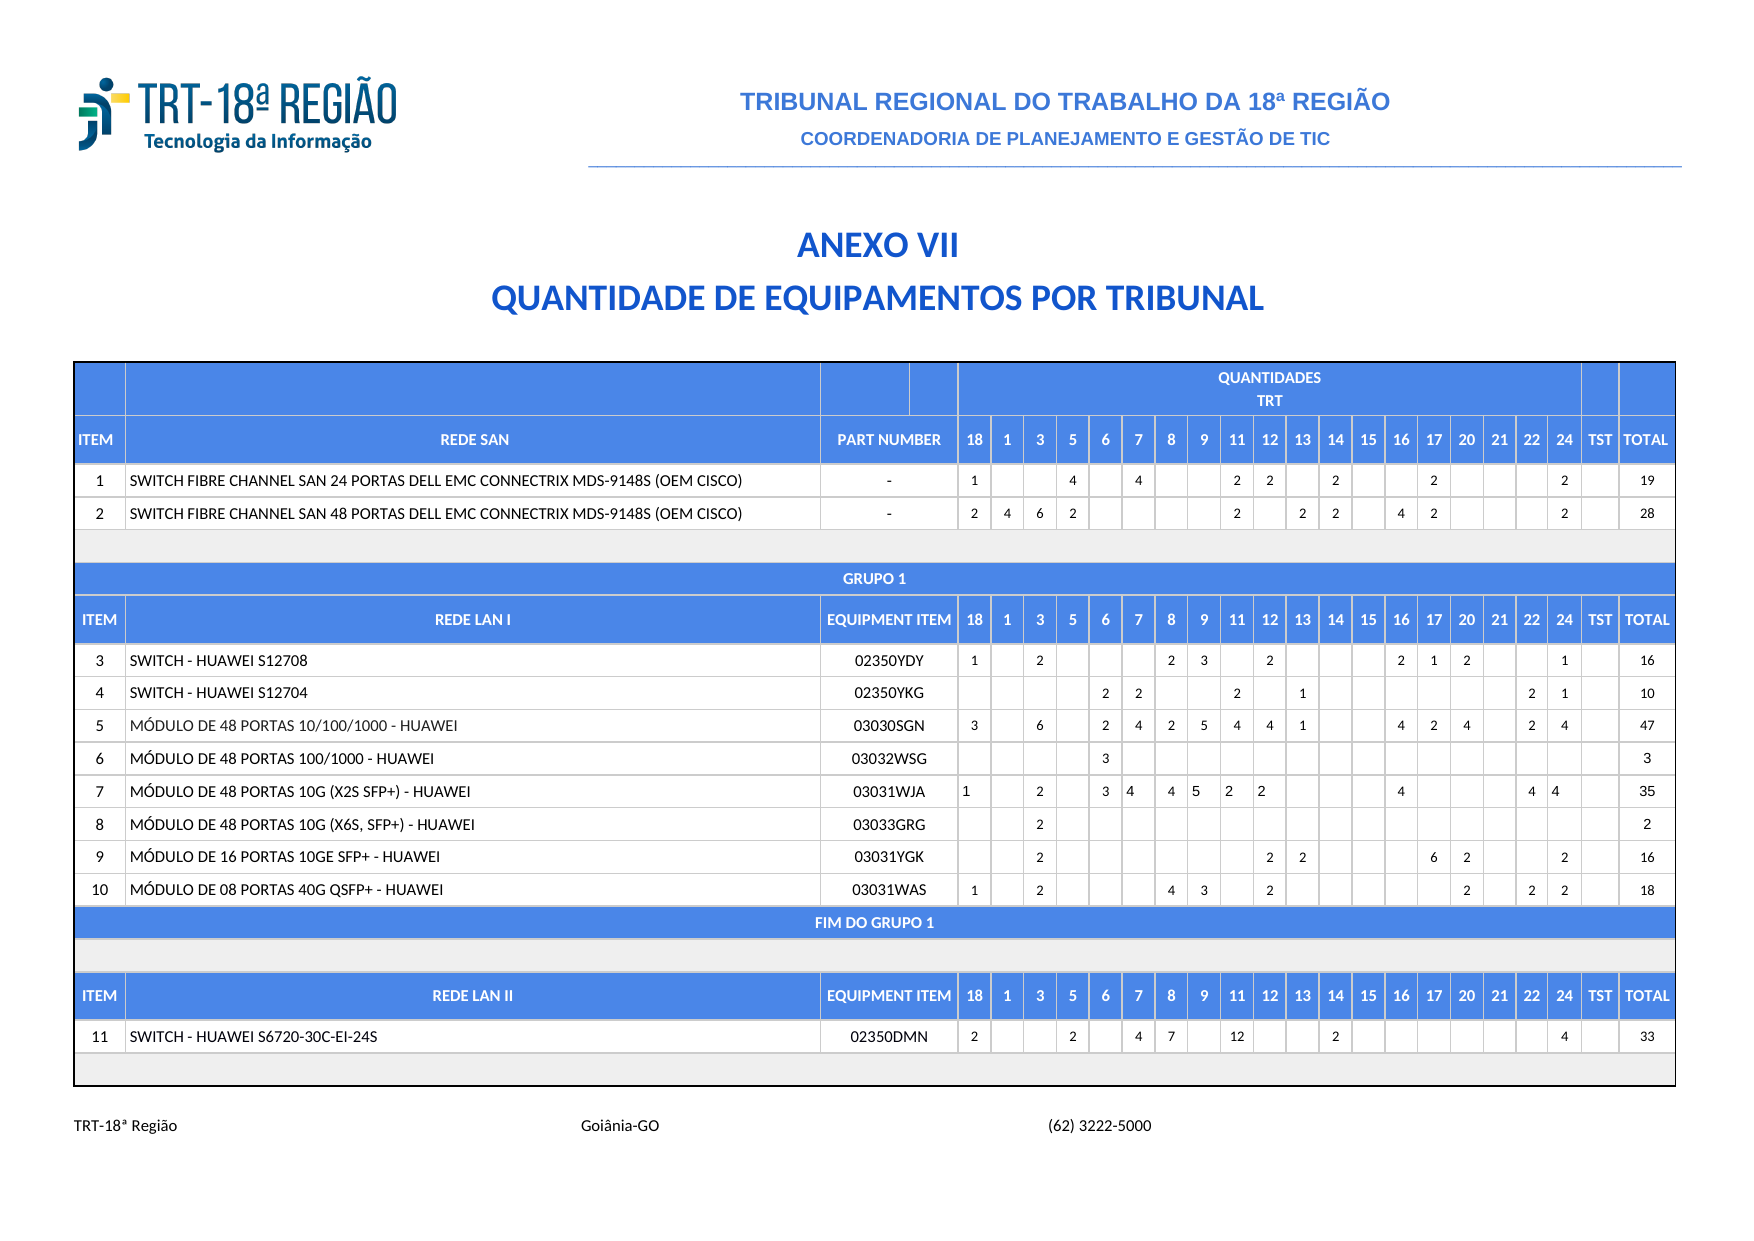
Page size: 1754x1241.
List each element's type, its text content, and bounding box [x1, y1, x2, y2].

table_cell 12 [1221, 1021, 1253, 1052]
table_cell 2 [1024, 874, 1056, 905]
table_cell 21 [1484, 596, 1515, 643]
table_cell EQUIPMENT ITEM [821, 973, 957, 1019]
table_cell 1 [959, 776, 990, 807]
table_cell [1287, 465, 1318, 496]
table_cell 03033GRG [821, 808, 957, 840]
table_cell 7 [75, 776, 125, 807]
table_cell [959, 677, 990, 708]
table_cell 2 [1386, 645, 1417, 676]
table_cell 3 [1024, 416, 1056, 463]
table_cell 33 [1620, 1021, 1675, 1052]
table_cell 8 [75, 808, 125, 840]
table_cell [1582, 776, 1618, 807]
table_cell [75, 1054, 1675, 1085]
table_cell [1484, 498, 1515, 529]
table_cell [1418, 743, 1450, 774]
table_cell [992, 841, 1023, 872]
table_cell [1287, 874, 1318, 905]
table_cell PART NUMBER [821, 416, 957, 463]
table_cell 2 [1024, 645, 1056, 676]
table_cell [1418, 776, 1450, 807]
table_cell [1090, 645, 1121, 676]
table_cell TOTAL [1620, 596, 1675, 643]
table_cell 9 [1188, 416, 1220, 463]
table_cell 1 [959, 465, 990, 496]
table_cell [959, 841, 990, 872]
table_cell [1484, 776, 1515, 807]
table_cell 19 [1620, 465, 1675, 496]
table_cell [1451, 465, 1483, 496]
table_cell [1451, 677, 1483, 708]
table_cell 2 [1254, 874, 1285, 905]
table_cell 2 [1057, 1021, 1088, 1052]
table_cell [1287, 743, 1318, 774]
table_cell 3 [1024, 596, 1056, 643]
table_cell 15 [1353, 416, 1384, 463]
table_cell 4 [1057, 465, 1088, 496]
table_cell 14 [1320, 973, 1351, 1019]
table_cell [1057, 874, 1088, 905]
table_cell 1 [992, 416, 1023, 463]
table_cell [992, 776, 1023, 807]
table_cell [1582, 808, 1618, 840]
table_cell [1353, 808, 1384, 840]
table_cell 24 [1548, 416, 1581, 463]
table_cell [1353, 645, 1384, 676]
table_cell [1188, 1021, 1220, 1052]
table_cell 5 [1188, 776, 1220, 807]
table_cell [992, 1021, 1023, 1052]
table_cell 4 [1156, 776, 1187, 807]
table_cell [1090, 808, 1121, 840]
table_cell 2 [1221, 498, 1253, 529]
table_cell [1090, 465, 1121, 496]
table_cell 5 [75, 710, 125, 741]
table_cell [1320, 776, 1351, 807]
table_cell [1320, 710, 1351, 741]
table_cell [1156, 498, 1187, 529]
table_cell 1 [1548, 677, 1581, 708]
table_cell MÓDULO DE 48 PORTAS 10G (X6S, SFP+) - HUAWEI [126, 808, 820, 840]
table_cell 4 [1548, 776, 1581, 807]
table_cell ITEM [75, 416, 125, 463]
table_cell 2 [1517, 710, 1547, 741]
table_header [126, 363, 820, 415]
table_cell 24 [1548, 973, 1581, 1019]
table_cell 2 [1221, 677, 1253, 708]
table_cell 03032WSG [821, 743, 957, 774]
table_cell 17 [1418, 596, 1450, 643]
table_cell [1287, 645, 1318, 676]
table_cell [1156, 841, 1187, 872]
table_cell [1484, 645, 1515, 676]
table_cell 11 [75, 1021, 125, 1052]
table_cell [1582, 710, 1618, 741]
table_cell MÓDULO DE 16 PORTAS 10GE SFP+ - HUAWEI [126, 841, 820, 872]
table_cell [1353, 776, 1384, 807]
table_cell 2 [1057, 498, 1088, 529]
table_cell ITEM [75, 596, 125, 643]
table_cell [1451, 776, 1483, 807]
table_cell MÓDULO DE 48 PORTAS 10/100/1000 - HUAWEI [126, 710, 820, 741]
table_cell [1484, 808, 1515, 840]
table_cell [1254, 808, 1285, 840]
table_cell 35 [1620, 776, 1675, 807]
table_cell [1057, 776, 1088, 807]
table_cell 1 [959, 874, 990, 905]
table_cell [1254, 743, 1285, 774]
table_cell [992, 645, 1023, 676]
table_cell 3 [1024, 973, 1056, 1019]
table_cell 2 [1156, 645, 1187, 676]
table_cell 1 [1548, 645, 1581, 676]
table_cell 2 [75, 498, 125, 529]
table_cell REDE LAN II [126, 973, 820, 1019]
table_cell 18 [1620, 874, 1675, 905]
table_cell [1188, 498, 1220, 529]
table_cell 2 [1156, 710, 1187, 741]
table_cell 1 [992, 973, 1023, 1019]
table_cell 47 [1620, 710, 1675, 741]
table_cell 3 [1188, 645, 1220, 676]
table_cell [1287, 776, 1318, 807]
table_cell 2 [1418, 710, 1450, 741]
table_cell 11 [1221, 416, 1253, 463]
table_header [75, 363, 125, 415]
table_cell [1386, 743, 1417, 774]
table_cell 16 [1386, 596, 1417, 643]
table_cell 7 [1123, 973, 1154, 1019]
table_cell 4 [75, 677, 125, 708]
table_cell [1548, 808, 1581, 840]
table_cell [1353, 710, 1384, 741]
table_cell 22 [1517, 973, 1547, 1019]
table_cell [1188, 465, 1220, 496]
table_cell 1 [75, 465, 125, 496]
table_cell [1451, 808, 1483, 840]
table_cell TOTAL [1620, 973, 1675, 1019]
table_cell [1484, 841, 1515, 872]
table_cell 2 [1221, 465, 1253, 496]
table_cell 6 [1024, 498, 1056, 529]
table_cell 2 [1123, 677, 1154, 708]
table_cell [1386, 841, 1417, 872]
table_cell [1484, 743, 1515, 774]
table_cell - [821, 498, 957, 529]
table_cell [1484, 874, 1515, 905]
table_cell 3 [75, 645, 125, 676]
table_cell [1517, 743, 1547, 774]
table_cell 15 [1353, 973, 1384, 1019]
table_cell 22 [1517, 596, 1547, 643]
table_cell [1057, 808, 1088, 840]
table_cell 6 [1418, 841, 1450, 872]
table_cell 18 [959, 416, 990, 463]
table_cell [1221, 808, 1253, 840]
table_cell [1057, 841, 1088, 872]
table_cell 13 [1287, 973, 1318, 1019]
table_cell 3 [1188, 874, 1220, 905]
table_cell 21 [1484, 416, 1515, 463]
table_cell 4 [1156, 874, 1187, 905]
table_cell [1188, 743, 1220, 774]
table_cell [1484, 677, 1515, 708]
table_cell 8 [1156, 416, 1187, 463]
table_cell [1353, 498, 1384, 529]
table_cell 1 [1287, 677, 1318, 708]
table_cell [1057, 677, 1088, 708]
table_cell 7 [1123, 416, 1154, 463]
table_cell 15 [1353, 596, 1384, 643]
table_cell [75, 940, 1675, 971]
table_cell [992, 677, 1023, 708]
text ANEXO VII [74, 221, 1682, 267]
table_cell 16 [1386, 416, 1417, 463]
table_cell [1320, 808, 1351, 840]
table_cell 18 [959, 596, 990, 643]
table_cell 3 [1090, 743, 1121, 774]
table_cell [1320, 743, 1351, 774]
table_cell [1582, 874, 1618, 905]
table_cell 11 [1221, 973, 1253, 1019]
table_cell 9 [1188, 596, 1220, 643]
table_cell 7 [1156, 1021, 1187, 1052]
table_cell 13 [1287, 416, 1318, 463]
table_cell SWITCH - HUAWEI S12704 [126, 677, 820, 708]
table_cell [1221, 841, 1253, 872]
table_cell [1517, 841, 1547, 872]
table_cell 24 [1548, 596, 1581, 643]
table_cell 1 [1418, 645, 1450, 676]
table_cell 4 [1386, 776, 1417, 807]
table_cell [1451, 498, 1483, 529]
table_cell [1418, 1021, 1450, 1052]
table_cell 18 [959, 973, 990, 1019]
table_cell 11 [1221, 596, 1253, 643]
table_cell [1156, 743, 1187, 774]
table_cell 03031WJA [821, 776, 957, 807]
table_cell [1320, 645, 1351, 676]
table_cell 2 [1548, 874, 1581, 905]
table_cell 1 [1287, 710, 1318, 741]
table_cell [1320, 841, 1351, 872]
table_cell 3 [959, 710, 990, 741]
table_cell [1024, 677, 1056, 708]
table_cell FIM DO GRUPO 1 [75, 907, 1675, 938]
table_cell 12 [1254, 416, 1285, 463]
table_cell [1221, 743, 1253, 774]
table_cell [1057, 710, 1088, 741]
table_cell GRUPO 1 [75, 563, 1675, 594]
table_cell 6 [75, 743, 125, 774]
table_cell 2 [1090, 677, 1121, 708]
table_cell 1 [959, 645, 990, 676]
table_cell 2 [1548, 498, 1581, 529]
table_cell [992, 710, 1023, 741]
table_cell [1353, 465, 1384, 496]
table_cell 4 [1386, 498, 1417, 529]
table_cell SWITCH - HUAWEI S12708 [126, 645, 820, 676]
table_cell [1582, 677, 1618, 708]
table_cell [1254, 498, 1285, 529]
table_cell 9 [75, 841, 125, 872]
table_cell [1451, 743, 1483, 774]
table_cell 20 [1451, 973, 1483, 1019]
table_cell [1517, 808, 1547, 840]
table_cell 6 [1090, 416, 1121, 463]
table_cell [1582, 841, 1618, 872]
table_cell SWITCH FIBRE CHANNEL SAN 24 PORTAS DELL EMC CONNECTRIX MDS-9148S (OEM CISCO) [126, 465, 820, 496]
table_cell [1024, 743, 1056, 774]
table_cell [1123, 808, 1154, 840]
table_cell 2 [1254, 841, 1285, 872]
table_cell 5 [1057, 416, 1088, 463]
table_cell 2 [1254, 465, 1285, 496]
table_cell SWITCH FIBRE CHANNEL SAN 48 PORTAS DELL EMC CONNECTRIX MDS-9148S (OEM CISCO) [126, 498, 820, 529]
table_cell 10 [75, 874, 125, 905]
table_cell [1123, 874, 1154, 905]
table_cell [1517, 465, 1547, 496]
text QUANTIDADE DE EQUIPAMENTOS POR TRIBUNAL [74, 273, 1682, 319]
table_cell [1090, 841, 1121, 872]
table_cell 2 [1320, 1021, 1351, 1052]
table_cell [1386, 1021, 1417, 1052]
table_cell [1090, 1021, 1121, 1052]
table_cell [1188, 841, 1220, 872]
table_cell [959, 743, 990, 774]
table_cell 2 [1320, 465, 1351, 496]
table_cell REDE LAN I [126, 596, 820, 643]
table_cell 8 [1156, 973, 1187, 1019]
table_cell [959, 808, 990, 840]
table_cell 5 [1057, 973, 1088, 1019]
table_cell ITEM [75, 973, 125, 1019]
table_cell 12 [1254, 596, 1285, 643]
table_header QUANTIDADES TRT [959, 363, 1581, 415]
table_cell 2 [1451, 874, 1483, 905]
table_cell [1221, 874, 1253, 905]
table_cell 12 [1254, 973, 1285, 1019]
table_cell [1353, 841, 1384, 872]
table_header [821, 363, 909, 415]
table_cell 2 [1548, 465, 1581, 496]
table_cell [1156, 465, 1187, 496]
table_cell TST [1582, 416, 1618, 463]
table_cell [992, 874, 1023, 905]
table_cell 22 [1517, 416, 1547, 463]
table_cell - [821, 465, 957, 496]
table_cell 13 [1287, 596, 1318, 643]
table_cell 2 [1024, 841, 1056, 872]
table_cell 2 [959, 498, 990, 529]
table_cell [1188, 808, 1220, 840]
table_cell REDE SAN [126, 416, 820, 463]
table_cell 3 [1620, 743, 1675, 774]
table_cell [1517, 1021, 1547, 1052]
table_cell [1386, 808, 1417, 840]
table_cell 1 [992, 596, 1023, 643]
table_cell 8 [1156, 596, 1187, 643]
table_cell [1024, 465, 1056, 496]
table_cell [1386, 677, 1417, 708]
table_cell 5 [1188, 710, 1220, 741]
table_cell 2 [1287, 498, 1318, 529]
table_cell 02350YKG [821, 677, 957, 708]
table_cell 21 [1484, 973, 1515, 1019]
table_cell 02350DMN [821, 1021, 957, 1052]
table_cell 2 [1024, 808, 1056, 840]
table_cell MÓDULO DE 48 PORTAS 100/1000 - HUAWEI [126, 743, 820, 774]
table_cell TST [1582, 596, 1618, 643]
table_cell 2 [1548, 841, 1581, 872]
table_cell 2 [1254, 776, 1285, 807]
table_cell 03031YGK [821, 841, 957, 872]
table_cell 14 [1320, 416, 1351, 463]
table_cell [992, 465, 1023, 496]
table_cell [1090, 498, 1121, 529]
table_cell 2 [1287, 841, 1318, 872]
table_cell 4 [1451, 710, 1483, 741]
table_cell 4 [1548, 1021, 1581, 1052]
table_cell [1582, 743, 1618, 774]
table_cell 2 [1024, 776, 1056, 807]
table_cell [1386, 465, 1417, 496]
table_cell 17 [1418, 973, 1450, 1019]
table_cell 2 [1090, 710, 1121, 741]
table_cell 9 [1188, 973, 1220, 1019]
table_cell 4 [1221, 710, 1253, 741]
table_cell [1090, 874, 1121, 905]
table_cell 6 [1090, 596, 1121, 643]
table_cell [1123, 841, 1154, 872]
table_cell 2 [1418, 498, 1450, 529]
table_cell 03030SGN [821, 710, 957, 741]
table_header [1582, 363, 1618, 415]
table_cell 17 [1418, 416, 1450, 463]
table_cell [1353, 874, 1384, 905]
table_cell MÓDULO DE 08 PORTAS 40G QSFP+ - HUAWEI [126, 874, 820, 905]
table_cell [1123, 743, 1154, 774]
table_cell [1484, 1021, 1515, 1052]
table_cell [1353, 743, 1384, 774]
table_cell [1548, 743, 1581, 774]
table_cell [1156, 808, 1187, 840]
table_cell [1254, 677, 1285, 708]
table_cell [1254, 1021, 1285, 1052]
table_cell [1057, 645, 1088, 676]
table_cell [1123, 645, 1154, 676]
picture [73, 73, 401, 155]
table_cell [1320, 677, 1351, 708]
table_cell 6 [1024, 710, 1056, 741]
table_cell 3 [1090, 776, 1121, 807]
table_cell 16 [1386, 973, 1417, 1019]
table_cell [1451, 1021, 1483, 1052]
table_cell TOTAL [1620, 416, 1675, 463]
table_cell [1386, 874, 1417, 905]
table_cell 2 [1451, 645, 1483, 676]
table_cell [1582, 1021, 1618, 1052]
table_cell 20 [1451, 596, 1483, 643]
table_cell 4 [1123, 710, 1154, 741]
table_cell EQUIPMENT ITEM [821, 596, 957, 643]
table_cell 10 [1620, 677, 1675, 708]
table_cell 2 [1254, 645, 1285, 676]
table_cell 4 [1123, 465, 1154, 496]
table_cell [75, 530, 1675, 562]
table_cell 4 [992, 498, 1023, 529]
table_cell 03031WAS [821, 874, 957, 905]
table_cell 4 [1254, 710, 1285, 741]
table_cell [992, 808, 1023, 840]
table_cell [1353, 677, 1384, 708]
table_cell 20 [1451, 416, 1483, 463]
table_cell [1353, 1021, 1384, 1052]
table_cell [1287, 808, 1318, 840]
table_cell 4 [1517, 776, 1547, 807]
table_header [910, 363, 957, 415]
table_cell SWITCH - HUAWEI S6720-30C-EI-24S [126, 1021, 820, 1052]
table_cell [1057, 743, 1088, 774]
table_cell 2 [1451, 841, 1483, 872]
table_cell [1188, 677, 1220, 708]
table_cell [1156, 677, 1187, 708]
table_cell [1287, 1021, 1318, 1052]
table_cell [1320, 874, 1351, 905]
table_cell 28 [1620, 498, 1675, 529]
table_cell 2 [1418, 465, 1450, 496]
table_cell 4 [1123, 1021, 1154, 1052]
table_cell [1024, 1021, 1056, 1052]
table_cell [1123, 498, 1154, 529]
table_cell [1517, 498, 1547, 529]
table_cell 2 [959, 1021, 990, 1052]
table_cell 2 [1517, 874, 1547, 905]
table_cell 16 [1620, 841, 1675, 872]
table_cell [1418, 677, 1450, 708]
table_cell 4 [1123, 776, 1154, 807]
table_cell [1484, 710, 1515, 741]
table_cell [1221, 645, 1253, 676]
table_cell [1517, 645, 1547, 676]
table_cell 6 [1090, 973, 1121, 1019]
table_cell 4 [1548, 710, 1581, 741]
table_cell 14 [1320, 596, 1351, 643]
table_cell 02350YDY [821, 645, 957, 676]
table_cell 5 [1057, 596, 1088, 643]
table_cell [1582, 465, 1618, 496]
table_cell 7 [1123, 596, 1154, 643]
table_cell [1582, 498, 1618, 529]
table_cell 4 [1386, 710, 1417, 741]
table_header [1620, 363, 1675, 415]
table_cell TST [1582, 973, 1618, 1019]
table_cell MÓDULO DE 48 PORTAS 10G (X2S SFP+) - HUAWEI [126, 776, 820, 807]
table_cell 16 [1620, 645, 1675, 676]
table_cell [1418, 808, 1450, 840]
table_cell 2 [1221, 776, 1253, 807]
table_cell [1484, 465, 1515, 496]
table_cell 2 [1320, 498, 1351, 529]
table_cell 2 [1620, 808, 1675, 840]
table_cell [1582, 645, 1618, 676]
table_cell [1418, 874, 1450, 905]
table_cell [992, 743, 1023, 774]
table_cell 2 [1517, 677, 1547, 708]
